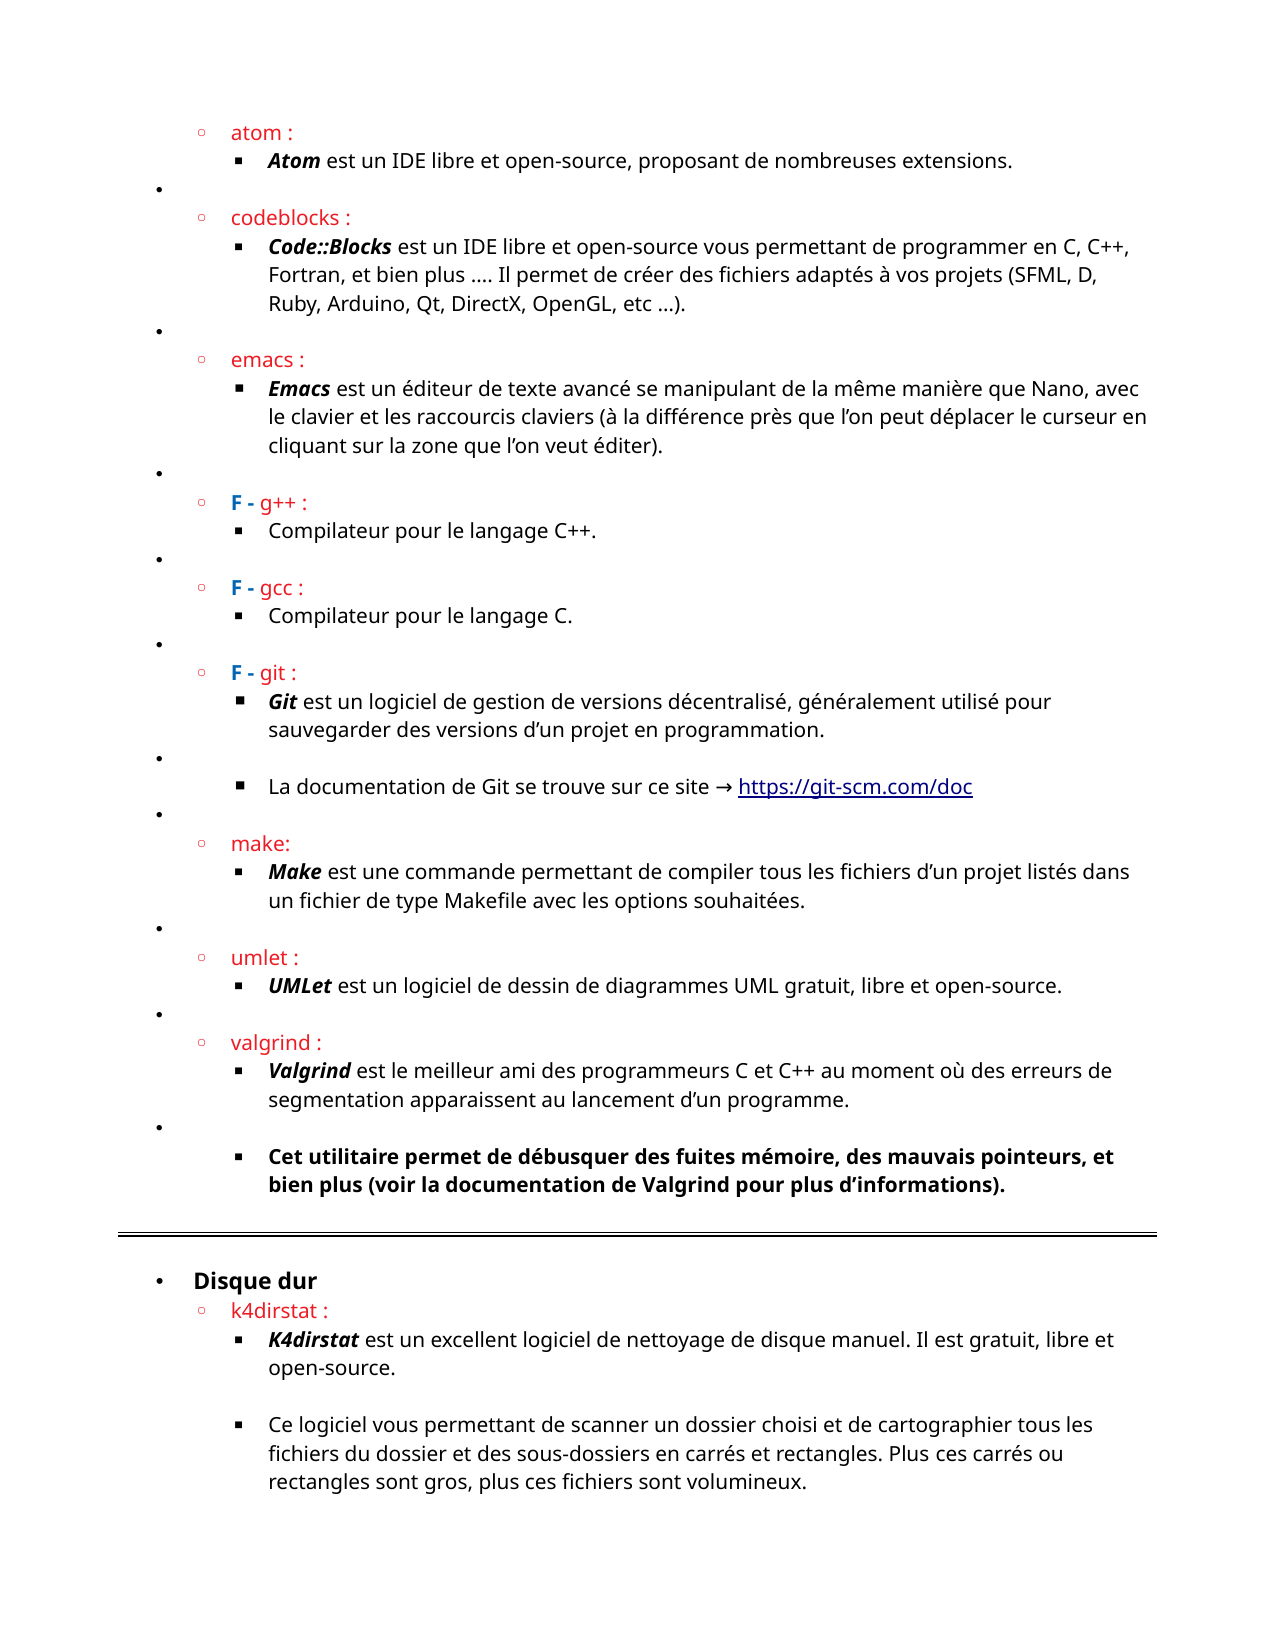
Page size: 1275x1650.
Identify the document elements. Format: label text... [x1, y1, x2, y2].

list Cet utilitaire permet de débusquer des fuites mémoire, des mauvais pointeurs, et bien plus (voir la documentation de Valgrind pour plus d’informations). [231, 1142, 1157, 1199]
list k4dirstat : [193, 1297, 1157, 1325]
list Make est une commande permettant de compiler tous les fichiers d’un projet listés dans un fichier de type Makefile avec les options souhaitées. [231, 857, 1157, 914]
list Emacs est un éditeur de texte avancé se manipulant de la même manière que Nano, avec le clavier et les raccourcis claviers (à la différence près que l’on peut déplacer le curseur en cliquant sur la zone que l’on veut éditer). [231, 374, 1157, 459]
list make: [193, 829, 1157, 857]
list F - gcc : [193, 573, 1157, 602]
list Compilateur pour le langage C++. [231, 516, 1157, 545]
list F - g++ : [193, 488, 1157, 516]
list La documentation de Git se trouve sur ce site → https://git-scm.com/doc [231, 772, 1157, 801]
list Code::Blocks est un IDE libre et open-source vous permettant de programmer en C, C++, Fortran, et bien plus …. Il permet de créer des fichiers adaptés à vos projets (SFML, D, Ruby, Arduino, Qt, DirectX, OpenGL, etc …). [231, 232, 1157, 317]
list Valgrind est le meilleur ami des programmeurs C et C++ au moment où des erreurs de segmentation apparaissent au lancement d’un programme. [231, 1057, 1157, 1113]
list valgrind : [193, 1028, 1157, 1057]
list UMLet est un logiciel de dessin de diagrammes UML gratuit, libre et open-source. [231, 971, 1157, 1000]
list Git est un logiciel de gestion de versions décentralisé, généralement utilisé pour sauvegarder des versions d’un projet en programmation. [231, 687, 1157, 744]
list Disque dur [156, 1265, 1157, 1297]
list atom : [193, 118, 1157, 147]
list codeblocks : [193, 203, 1157, 232]
list Atom est un IDE libre et open-source, proposant de nombreuses extensions. [231, 147, 1157, 175]
list Compilateur pour le langage C. [231, 602, 1157, 630]
list K4dirstat est un excellent logiciel de nettoyage de disque manuel. Il est gratuit, libre et open-source. [231, 1325, 1157, 1382]
list F - git : [193, 658, 1157, 687]
list emacs : [193, 346, 1157, 374]
list Ce logiciel vous permettant de scanner un dossier choisi et de cartographier tous les fichiers du dossier et des sous-dossiers en carrés et rectangles. Plus ces carrés ou rectangles sont gros, plus ces fichiers sont volumineux. [231, 1410, 1157, 1496]
list umlet : [193, 943, 1157, 971]
